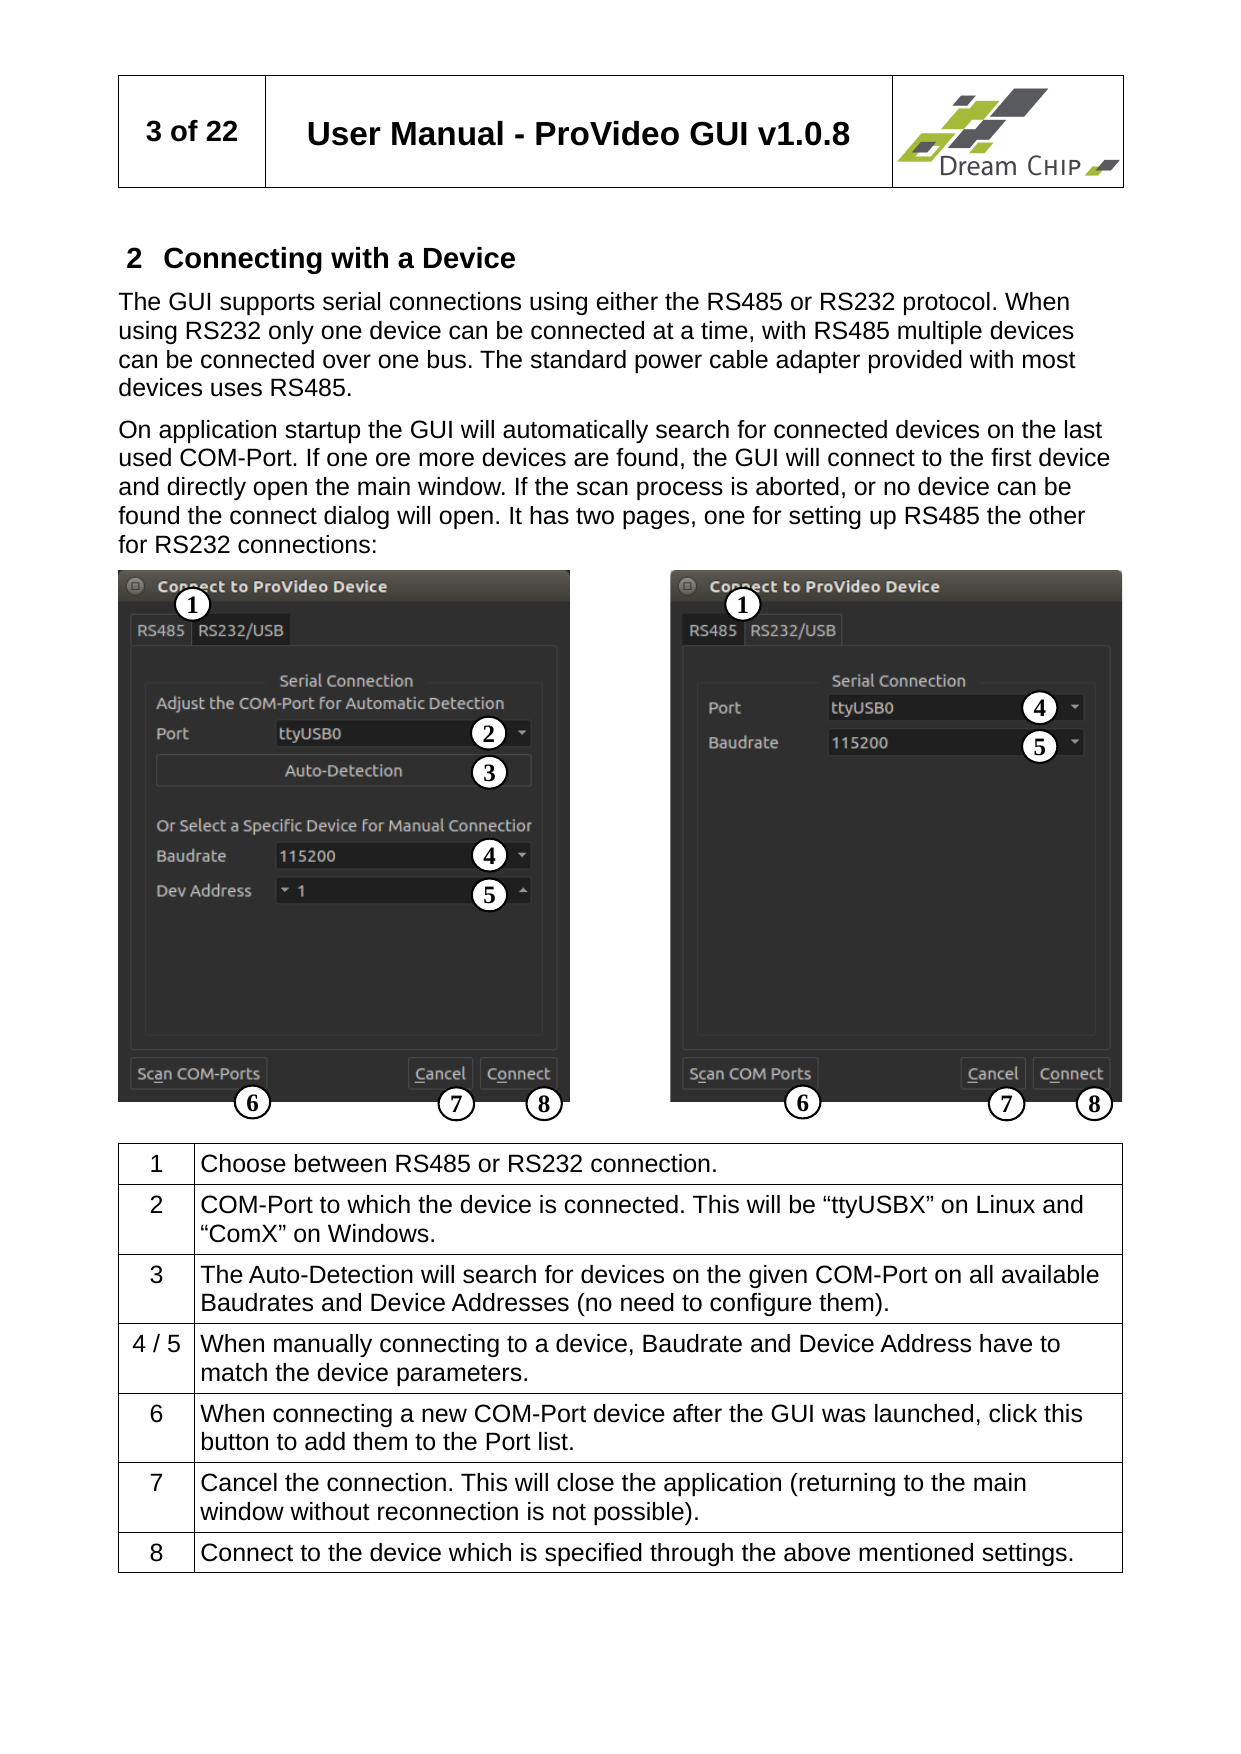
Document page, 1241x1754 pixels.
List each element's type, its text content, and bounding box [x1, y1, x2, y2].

table_cell The Auto-Detection will search for devices on the given COM-Port on all available Baudrates and Device Addresses (no need to configure them). [195, 1255, 1122, 1323]
picture [897, 87, 1120, 177]
text On application startup the GUI will automatically search for connected devices on the last used COM-Port. If one ore more devices are found, the GUI will connect to the first device and directly open the main window. If the scan process is aborted, or no device can be found the connect dialog will open. It has two pages, one for setting up RS485 the other for RS232 connections: [118, 414, 1122, 558]
text The GUI supports serial connections using either the RS485 or RS232 protocol. When using RS232 only one device can be connected at a time, with RS485 multiple devices can be connected over one bus. The standard power cable adapter provided with most devices uses RS485. [118, 287, 1122, 402]
table_header Choose between RS485 or RS232 connection. [195, 1144, 1122, 1184]
table_header 1 [119, 1144, 194, 1184]
table_cell 6 [119, 1394, 194, 1462]
table_cell Cancel the connection. This will close the application (returning to the main window without reconnection is not possible). [195, 1463, 1122, 1531]
subtitle Connecting with a Device [118, 241, 1122, 274]
table_cell Connect to the device which is specified through the above mentioned settings. [195, 1533, 1122, 1572]
table_cell 4 / 5 [119, 1324, 194, 1392]
table_cell 2 [119, 1185, 194, 1253]
table_cell COM-Port to which the device is connected. This will be “ttyUSBX” on Linux and “ComX” on Windows. [195, 1185, 1122, 1253]
table_cell 7 [119, 1463, 194, 1531]
table_cell When connecting a new COM-Port device after the GUI was launched, click this button to add them to the Port list. [195, 1394, 1122, 1462]
table_cell When manually connecting to a device, Baudrate and Device Address have to match the device parameters. [195, 1324, 1122, 1392]
picture [670, 570, 1123, 1102]
table_cell 8 [119, 1533, 194, 1572]
table_cell 3 [119, 1255, 194, 1323]
picture [118, 570, 570, 1102]
